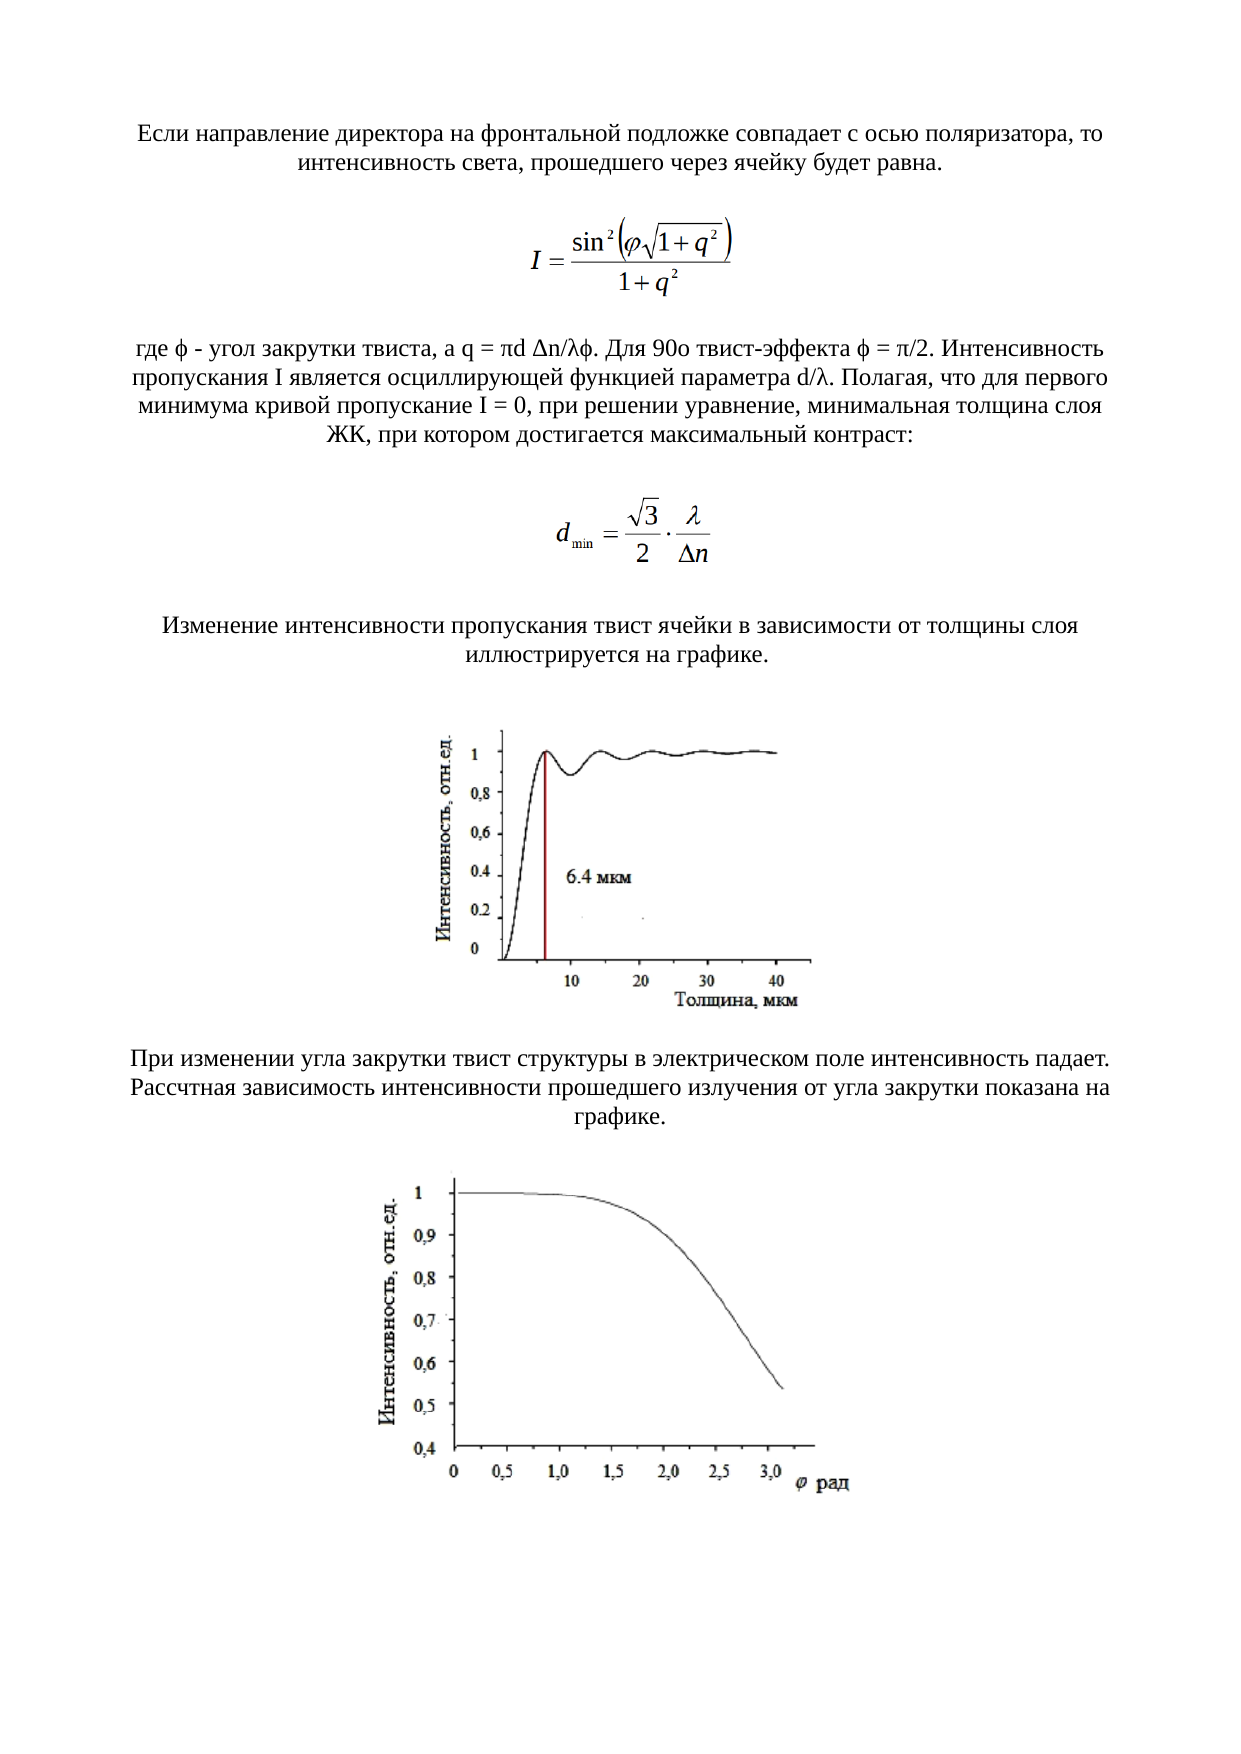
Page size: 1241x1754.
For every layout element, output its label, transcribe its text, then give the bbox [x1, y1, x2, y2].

picture [546, 486, 614, 582]
picture [526, 210, 623, 305]
text где ϕ - угол закрутки твиста, а q = πd Δn/λϕ. Для 90о твист-эффекта ϕ = π/2. Интенсивность пропускания I является осциллирующей функцией параметра d/λ. Полагая, что для первого минимума кривой пропускание I = 0, при решении уравнение, минимальная толщина слоя ЖК, при котором достигается максимальный контраст: [118, 333, 1122, 448]
picture [843, 1163, 872, 1506]
text Изменение интенсивности пропускания твист ячейки в зависимости от толщины слоя иллюстрируется на графике. [118, 610, 1122, 667]
picture [425, 725, 689, 1015]
text Если направление директора на фронтальной подложке совпадает с осью поляризатора, то интенсивность света, прошедшего через ячейку будет равна. [118, 118, 1122, 176]
text При изменении угла закрутки твист структуры в электрическом поле интенсивность падает. Рассчтная зависимость интенсивности прошедшего излучения от угла закрутки показана на графике. [118, 1043, 1122, 1130]
